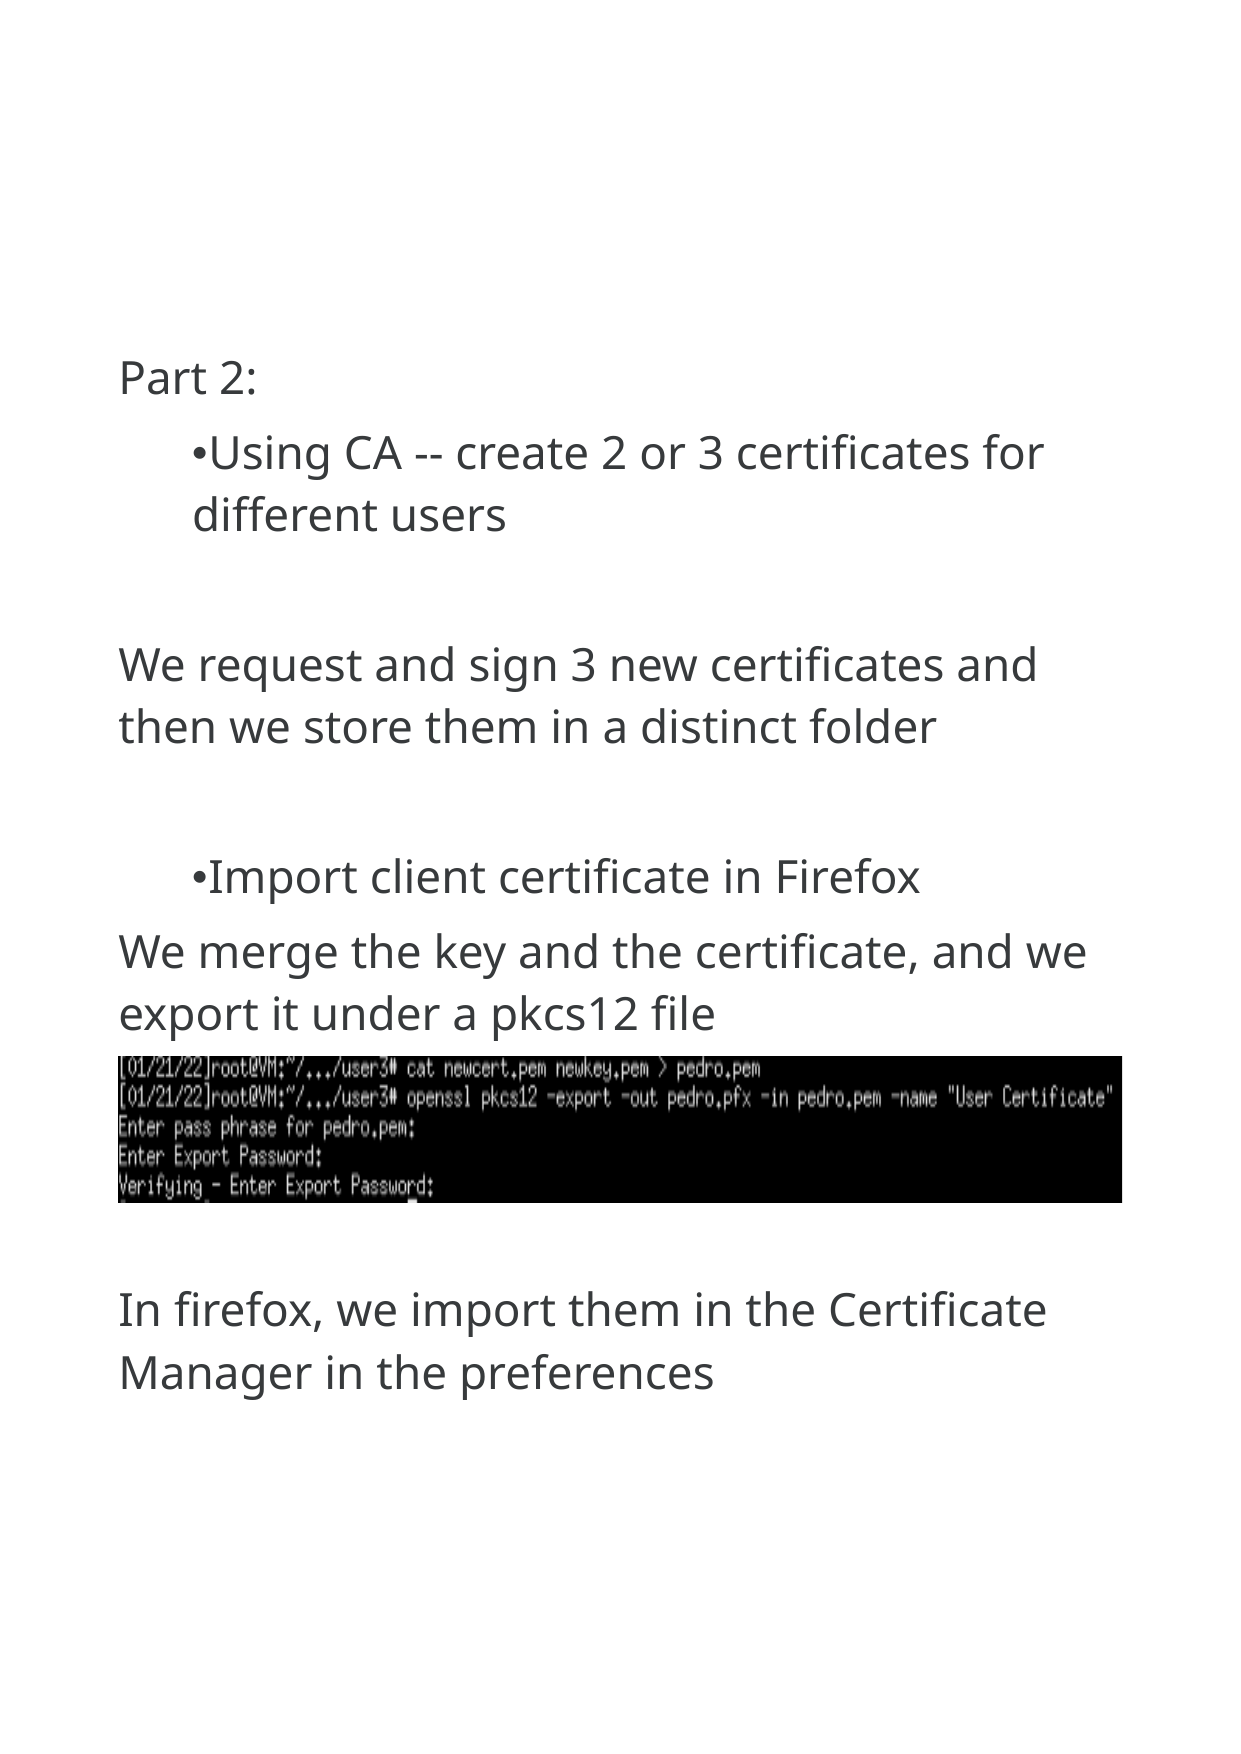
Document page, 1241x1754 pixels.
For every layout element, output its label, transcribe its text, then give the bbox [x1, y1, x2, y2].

list Using CA -- create 2 or 3 certificates for different users [118, 420, 1122, 545]
picture [118, 1056, 1123, 1203]
text We merge the key and the certificate, and we export it under a pkcs12 file [118, 919, 1122, 1044]
list Import client certificate in Firefox [118, 844, 1122, 907]
text We request and sign 3 new certificates and then we store them in a distinct folder [118, 632, 1122, 757]
text Part 2: [118, 345, 1122, 408]
text In firefox, we import them in the Certificate Manager in the preferences [118, 1278, 1122, 1403]
